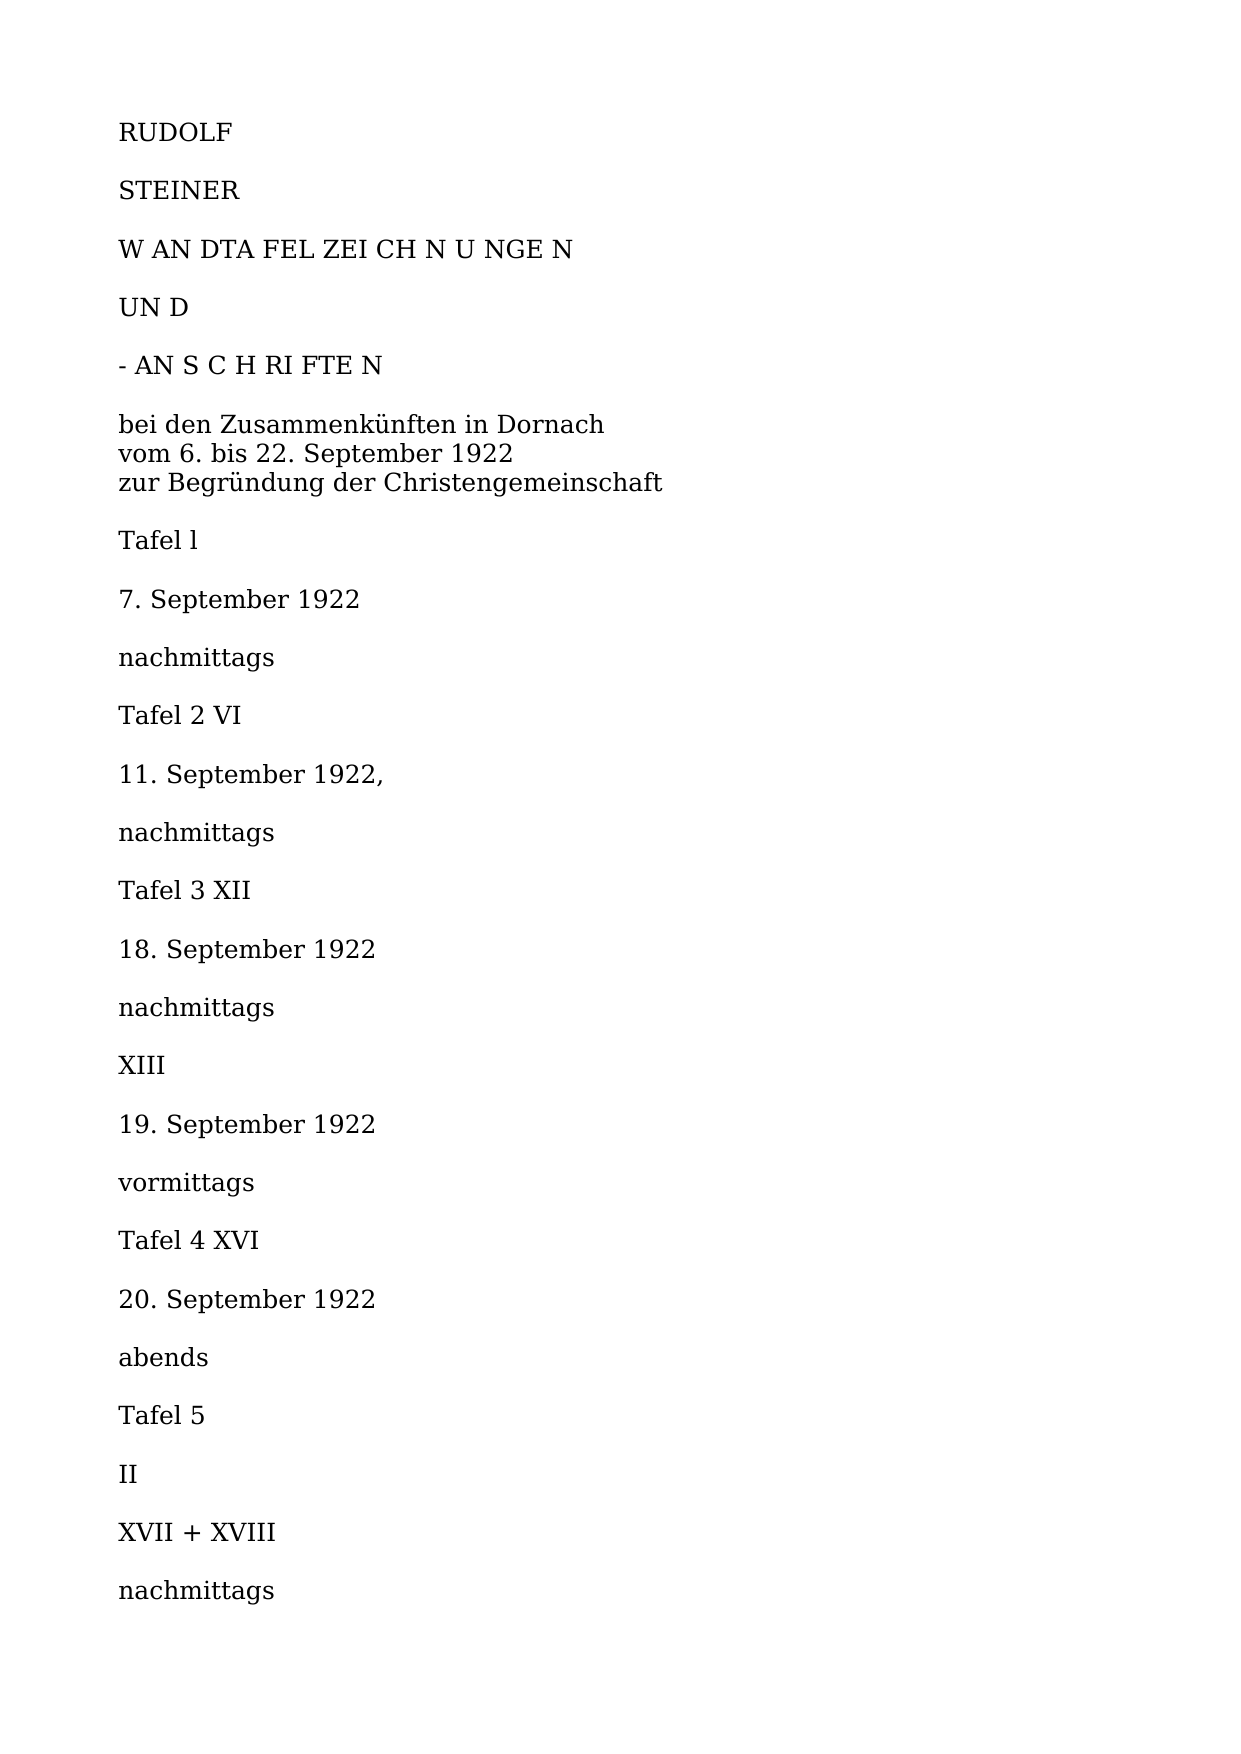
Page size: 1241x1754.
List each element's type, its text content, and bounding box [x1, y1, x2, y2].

text nachmittags [118, 643, 1122, 672]
text 19. September 1922 [118, 1110, 1122, 1139]
text 7. September 1922 [118, 585, 1122, 614]
text Tafel l [118, 526, 1122, 556]
text bei den Zusammenkünften in Dornach [118, 410, 1122, 439]
text RUDOLF [118, 118, 1122, 147]
text Tafel 2 VI [118, 701, 1122, 731]
text vormittags [118, 1168, 1122, 1197]
text XIII [118, 1051, 1122, 1081]
text zur Begründung der Christengemeinschaft [118, 468, 1122, 497]
text abends [118, 1343, 1122, 1372]
text vom 6. bis 22. September 1922 [118, 439, 1122, 468]
text nachmittags [118, 1576, 1122, 1606]
text Tafel 5 [118, 1401, 1122, 1431]
text XVII + XVIII [118, 1518, 1122, 1547]
text 11. September 1922, [118, 760, 1122, 789]
text - AN S C H RI FTE N [118, 351, 1122, 381]
text nachmittags [118, 818, 1122, 847]
text 18. September 1922 [118, 935, 1122, 964]
text 20. September 1922 [118, 1285, 1122, 1314]
text W AN DTA FEL ZEI CH N U NGE N [118, 235, 1122, 264]
text UN D [118, 293, 1122, 322]
text Tafel 3 XII [118, 876, 1122, 906]
text nachmittags [118, 993, 1122, 1022]
text II [118, 1460, 1122, 1489]
text Tafel 4 XVI [118, 1226, 1122, 1256]
text STEINER [118, 176, 1122, 206]
